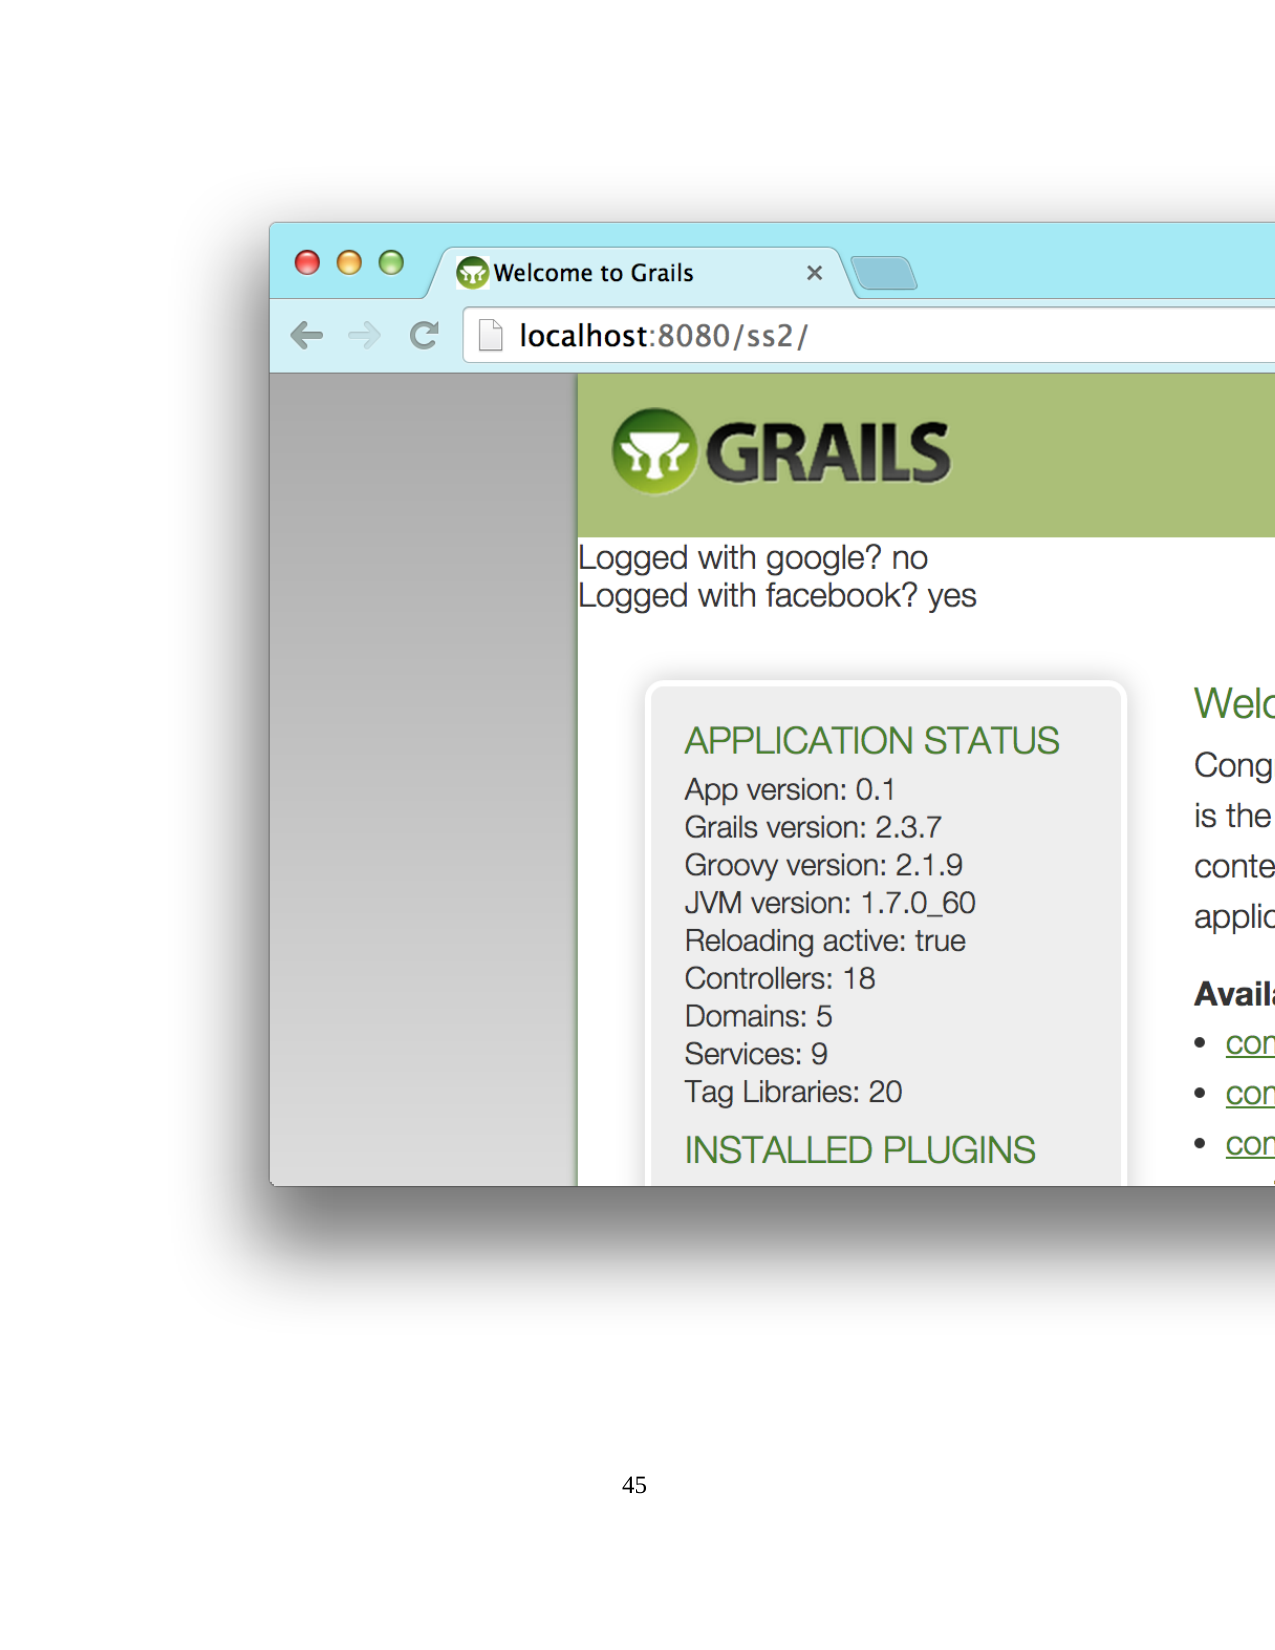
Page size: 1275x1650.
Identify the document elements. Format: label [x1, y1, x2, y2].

picture [150, 150, 1275, 1352]
